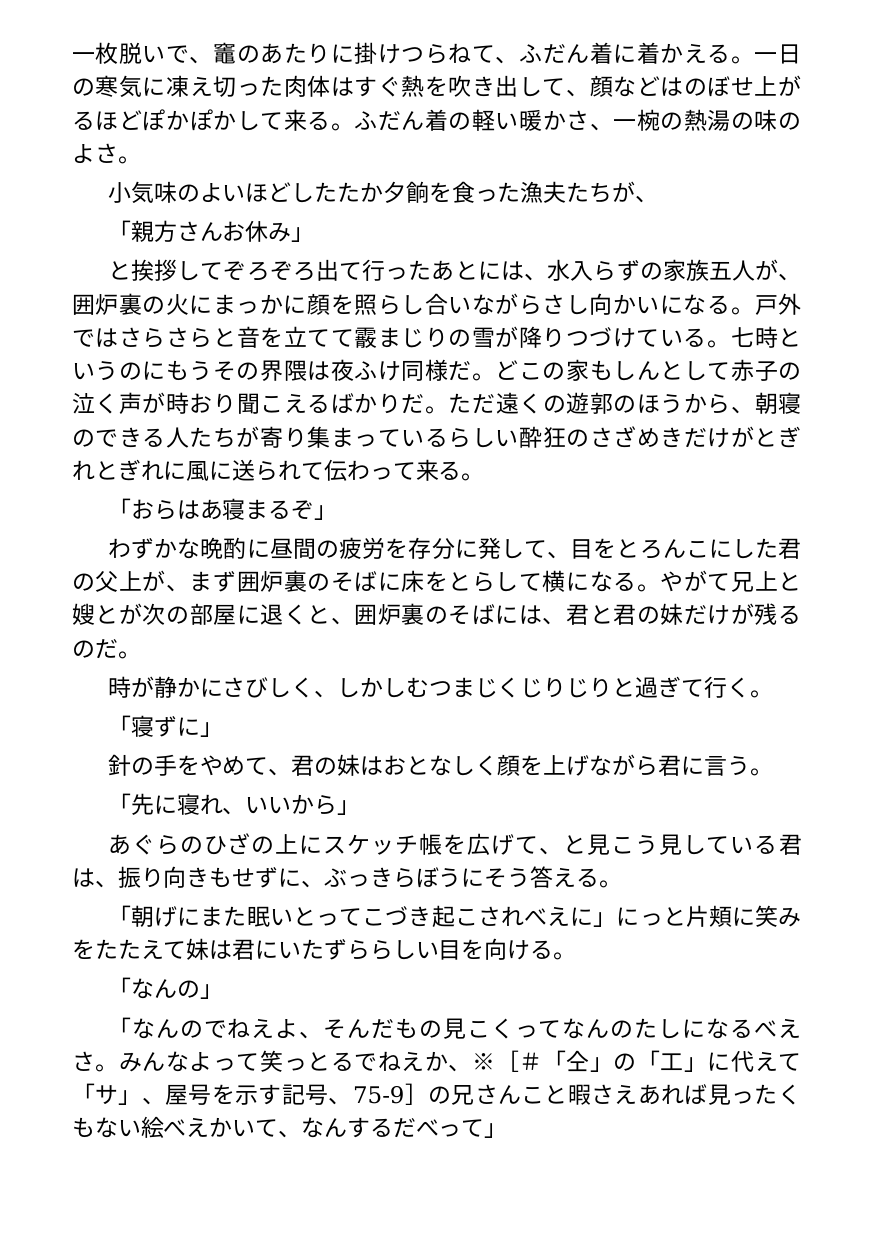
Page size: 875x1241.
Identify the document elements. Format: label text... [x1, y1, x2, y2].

text 「先に寝れ、いいから」 [72, 787, 802, 821]
text 「寝ずに」 [72, 709, 802, 742]
text 「なんの」 [72, 971, 802, 1004]
text 「朝げにまた眠いとってこづき起こされべえに」にっと片頬に笑みをたたえて妹は君にいたずららしい目を向ける。 [72, 899, 802, 965]
text 小気味のよいほどしたたか夕餉を食った漁夫たちが、 [72, 175, 802, 208]
text 「おらはあ寝まるぞ」 [72, 492, 802, 525]
text あぐらのひざの上にスケッチ帳を広げて、と見こう見している君は、振り向きもせずに、ぶっきらぼうにそう答える。 [72, 826, 802, 893]
text わずかな晩酌に昼間の疲労を存分に発して、目をとろんこにした君の父上が、まず囲炉裏のそばに床をとらして横になる。やがて兄上と嫂とが次の部屋に退くと、囲炉裏のそばには、君と君の妹だけが残るのだ。 [72, 531, 802, 664]
text 「親方さんお休み」 [72, 214, 802, 247]
text 「なんのでねえよ、そんだもの見こくってなんのたしになるべえさ。みんなよって笑っとるでねえか、※［＃「仝」の「工」に代えて「サ」、屋号を示す記号、75-9］の兄さんこと暇さえあれば見ったくもない絵べえかいて、なんするだべって」 [72, 1010, 802, 1143]
text 針の手をやめて、君の妹はおとなしく顔を上げながら君に言う。 [72, 748, 802, 781]
text 一枚脱いで、竈のあたりに掛けつらねて、ふだん着に着かえる。一日の寒気に凍え切った肉体はすぐ熱を吹き出して、顔などはのぼせ上がるほどぽかぽかして来る。ふだん着の軽い暖かさ、一椀の熱湯の味のよさ。 [72, 36, 802, 169]
text と挨拶してぞろぞろ出て行ったあとには、水入らずの家族五人が、囲炉裏の火にまっかに顔を照らし合いながらさし向かいになる。戸外ではさらさらと音を立てて霰まじりの雪が降りつづけている。七時というのにもうその界隈は夜ふけ同様だ。どこの家もしんとして赤子の泣く声が時おり聞こえるばかりだ。ただ遠くの遊郭のほうから、朝寝のできる人たちが寄り集まっているらしい酔狂のさざめきだけがとぎれとぎれに風に送られて伝わって来る。 [72, 253, 802, 486]
text 時が静かにさびしく、しかしむつまじくじりじりと過ぎて行く。 [72, 670, 802, 703]
